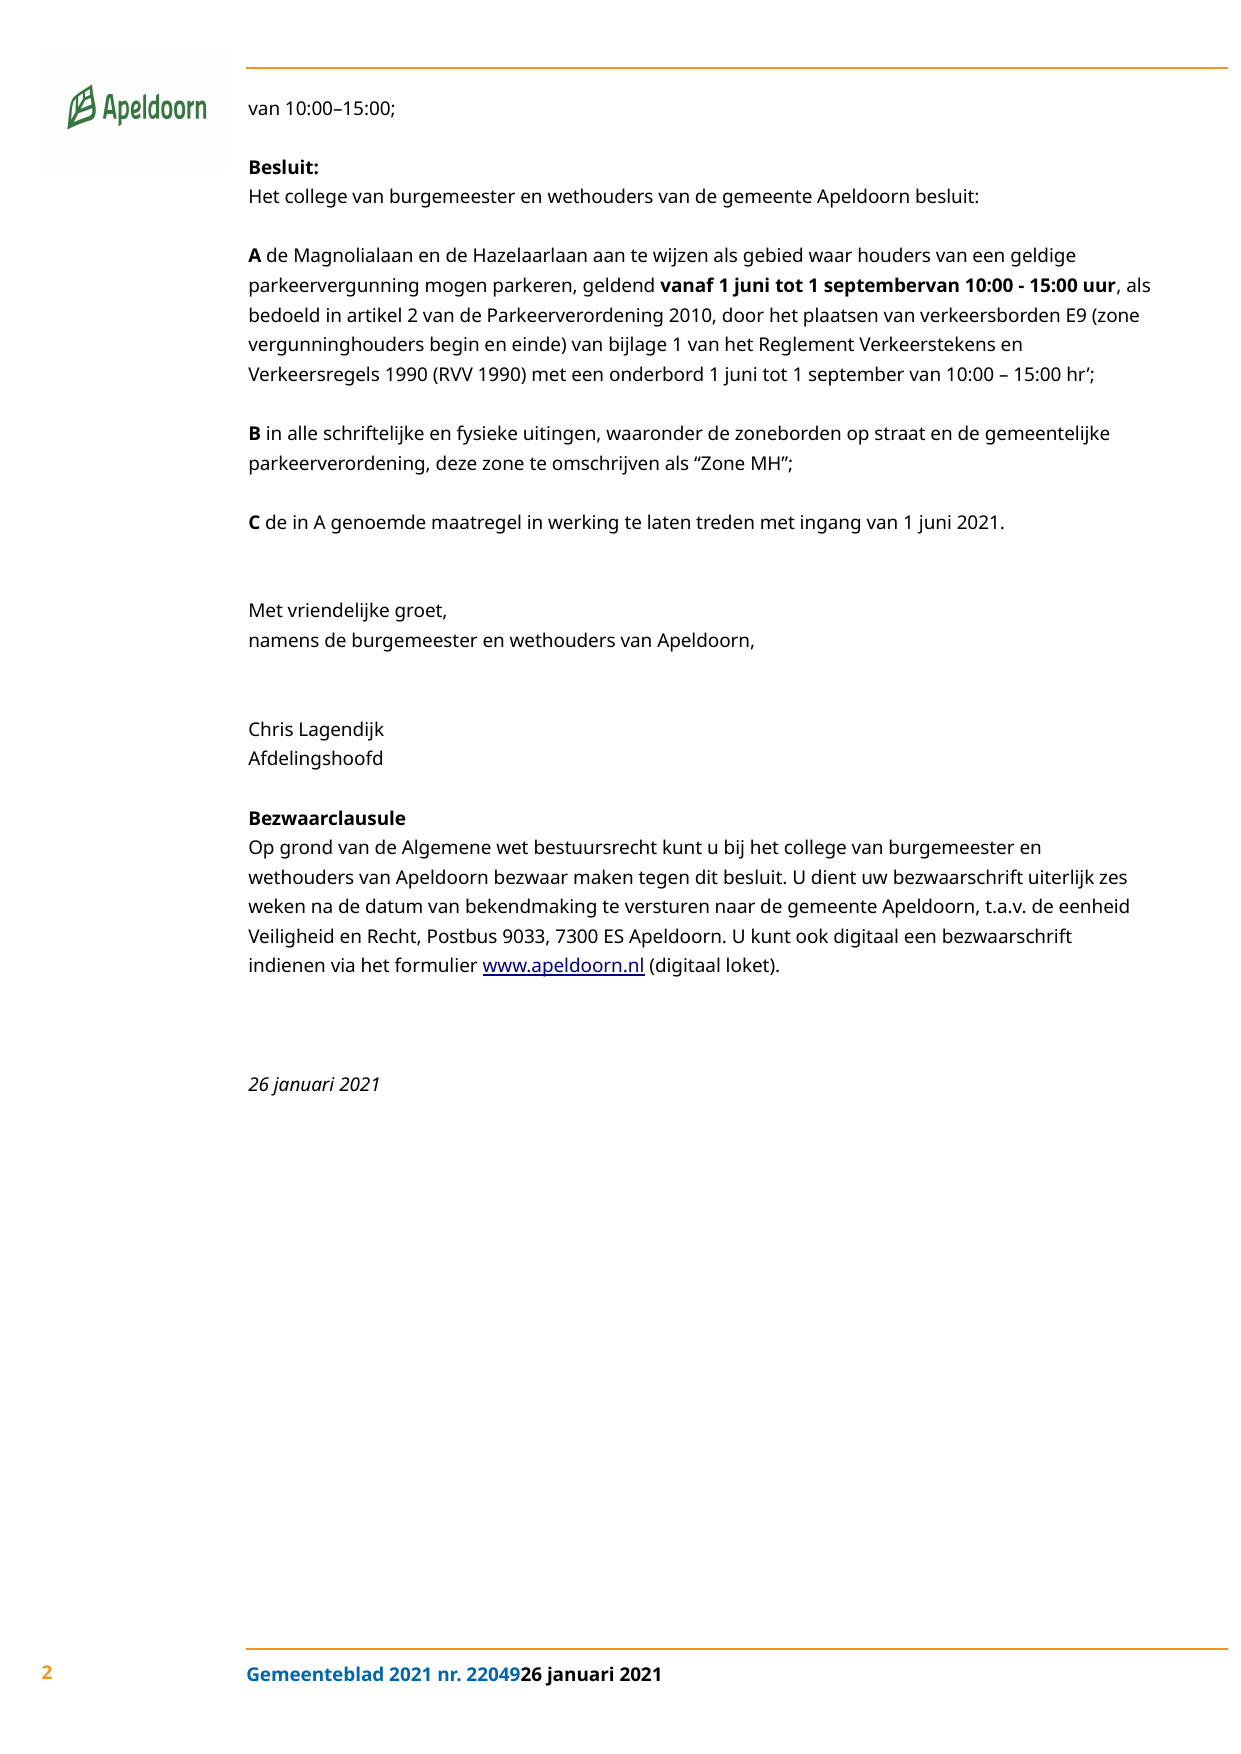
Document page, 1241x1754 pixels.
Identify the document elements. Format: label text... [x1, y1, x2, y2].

text Chris Lagendijk [248, 716, 1152, 742]
text Met vriendelijke groet, [248, 598, 1152, 623]
picture [41, 47, 231, 172]
text namens de burgemeester en wethouders van Apeldoorn, [248, 627, 1152, 653]
text Bezwaarclausule [248, 805, 1152, 831]
text 26 januari 2021 [248, 1071, 1152, 1097]
text A de Magnolialaan en de Hazelaarlaan aan te wijzen als gebied waar houders van een geldige parkeervergunning mogen parkeren, geldend vanaf 1 juni tot 1 septembervan 10:00 - 15:00 uur, als bedoeld in artikel 2 van de Parkeerverordening 2010, door het plaatsen van verkeersborden E9 (zone vergunninghouders begin en einde) van bijlage 1 van het Reglement Verkeerstekens en Verkeersregels 1990 (RVV 1990) met een onderbord 1 juni tot 1 september van 10:00 – 15:00 hr’; [248, 243, 1152, 387]
text B in alle schriftelijke en fysieke uitingen, waaronder de zoneborden op straat en de gemeentelijke parkeerverordening, deze zone te omschrijven als “Zone MH”; [248, 420, 1152, 476]
text van 10:00–15:00; [248, 95, 1152, 121]
text Het college van burgemeester en wethouders van de gemeente Apeldoorn besluit: [248, 183, 1152, 209]
text Afdelingshoofd [248, 746, 1152, 771]
text Besluit: [248, 154, 1152, 180]
text Op grond van de Algemene wet bestuursrecht kunt u bij het college van burgemeester en wethouders van Apeldoorn bezwaar maken tegen dit besluit. U dient uw bezwaarschrift uiterlijk zes weken na de datum van bekendmaking te versturen naar de gemeente Apeldoorn, t.a.v. de eenheid Veiligheid en Recht, Postbus 9033, 7300 ES Apeldoorn. U kunt ook digitaal een bezwaarschrift indienen via het formulier www.apeldoorn.nl (digitaal loket). [248, 834, 1152, 978]
text C de in A genoemde maatregel in werking te laten treden met ingang van 1 juni 2021. [248, 509, 1152, 535]
